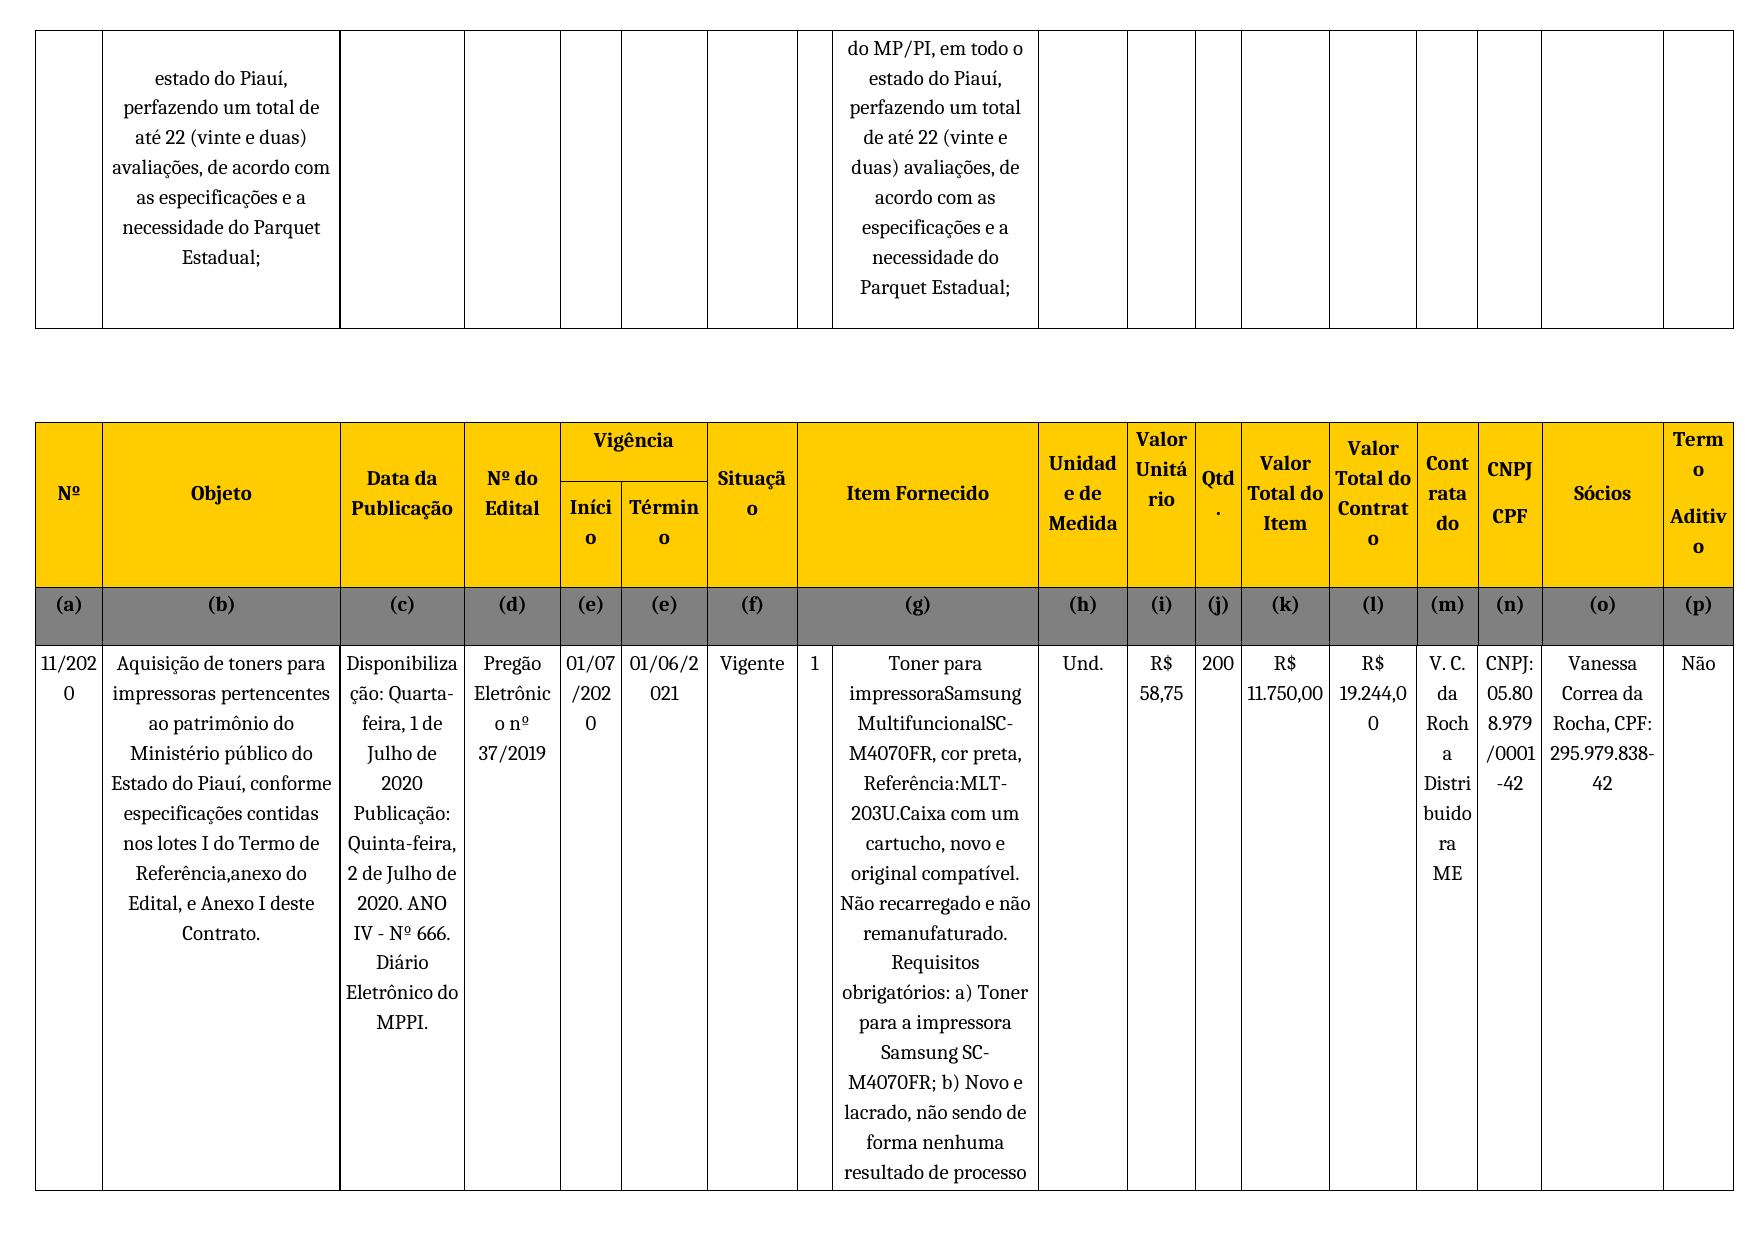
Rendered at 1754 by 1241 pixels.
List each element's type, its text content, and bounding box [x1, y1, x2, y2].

table_cell (k) [1242, 588, 1329, 645]
table_cell [561, 31, 621, 328]
table_header Unidade de Medida [1039, 423, 1127, 587]
table_cell (m) [1418, 588, 1478, 645]
table_cell 1 [798, 646, 832, 1190]
table_header Qtd. [1196, 423, 1241, 587]
table_header Valor Total do Contrato [1330, 423, 1417, 587]
table_cell R$ 11.750,00 [1242, 646, 1329, 1190]
table_header Termo Aditivo [1664, 423, 1733, 587]
table_header CNPJ CPF [1479, 423, 1542, 587]
table_cell Und. [1039, 646, 1127, 1190]
table_cell (a) [36, 588, 102, 645]
table_cell [1664, 31, 1733, 328]
table_cell (g) [798, 588, 1038, 645]
table_cell (o) [1543, 588, 1663, 645]
table_cell CNPJ: 05.808.979/0001-42 [1478, 646, 1541, 1190]
table_cell Vanessa Correa da Rocha, CPF: 295.979.838-42 [1542, 646, 1663, 1190]
table_cell - [1196, 31, 1241, 328]
table_cell Toner para impressoraSamsung MultifuncionalSC-M4070FR, cor preta, Referência:MLT-203U.Caixa com um cartucho, novo e original compatível. Não recarregado e não remanufaturado. Requisitos obrigatórios: a) Toner para a impressora Samsung SC-M4070FR; b) Novo e lacrado, não sendo de forma nenhuma resultado de processo [833, 646, 1038, 1190]
table_cell 11/2020 [36, 646, 102, 1190]
table_cell Não [1664, 646, 1733, 1190]
table_cell (n) [1479, 588, 1542, 645]
table_header Data da Publicação [341, 423, 464, 587]
table_cell (b) [103, 588, 340, 645]
table_header Valor Unitário [1128, 423, 1195, 587]
table_cell - [1242, 31, 1329, 328]
table_cell Disponibilização: Quarta-feira, 1 de Julho de 2020 Publicação: Quinta-feira, 2 de Julho de 2020. ANO IV - Nº 666. Diário Eletrônico do MPPI. [341, 646, 464, 1190]
table_cell Aquisição de toners para impressoras pertencentes ao patrimônio do Ministério público do Estado do Piauí, conforme especificações contidas nos lotes I do Termo de Referência,anexo do Edital, e Anexo I deste Contrato. [103, 646, 339, 1190]
table_cell (d) [465, 588, 560, 645]
table_cell [622, 31, 707, 328]
table_cell [708, 31, 797, 328]
table_header Item Fornecido [798, 423, 1038, 587]
table_cell R$ 58,75 [1128, 646, 1195, 1190]
table_cell Pregão Eletrônico nº 37/2019 [465, 646, 560, 1190]
table_header Nº [36, 423, 102, 587]
table_header Objeto [103, 423, 340, 587]
table_cell (l) [1330, 588, 1417, 645]
table_cell R$ 19.244,00 [1330, 646, 1416, 1190]
table_cell (c) [341, 588, 464, 645]
table_cell [1330, 31, 1416, 328]
table_cell [36, 31, 102, 328]
table_cell [798, 31, 832, 328]
table_header Contratado [1418, 423, 1478, 587]
table_cell [1478, 31, 1541, 328]
table_cell (e) [622, 588, 707, 645]
table_cell - [1128, 31, 1195, 328]
table_cell Vigente [708, 646, 797, 1190]
table_cell (h) [1039, 588, 1127, 645]
table_cell (i) [1128, 588, 1195, 645]
table_cell estado do Piauí, perfazendo um total de até 22 (vinte e duas) avaliações, de acordo com as especificações e a necessidade do Parquet Estadual; [103, 31, 339, 328]
table_cell (p) [1664, 588, 1733, 645]
table_cell [1542, 31, 1663, 328]
table_cell - [1039, 31, 1127, 328]
table_header Valor Total do Item [1242, 423, 1329, 587]
table_cell (j) [1196, 588, 1241, 645]
table_cell (f) [708, 588, 797, 645]
table_cell [1417, 31, 1477, 328]
table_cell 200 [1196, 646, 1241, 1190]
table_header Situação [708, 423, 797, 587]
table_cell Início [561, 482, 621, 587]
table_header Nº do Edital [465, 423, 560, 587]
table_cell 01/06/2021 [622, 646, 707, 1190]
table_header Vigência [561, 423, 707, 481]
table_header Sócios [1543, 423, 1663, 587]
table_cell (e) [561, 588, 621, 645]
table_cell 01/07/2020 [561, 646, 621, 1190]
table_cell V. C. da Rocha Distribuidora ME [1417, 646, 1477, 1190]
table_cell [465, 31, 560, 328]
table_cell Término [622, 482, 707, 587]
table_cell do MP/PI, em todo o estado do Piauí, perfazendo um total de até 22 (vinte e duas) avaliações, de acordo com as especificações e a necessidade do Parquet Estadual; [833, 31, 1038, 328]
table_cell [341, 31, 464, 328]
